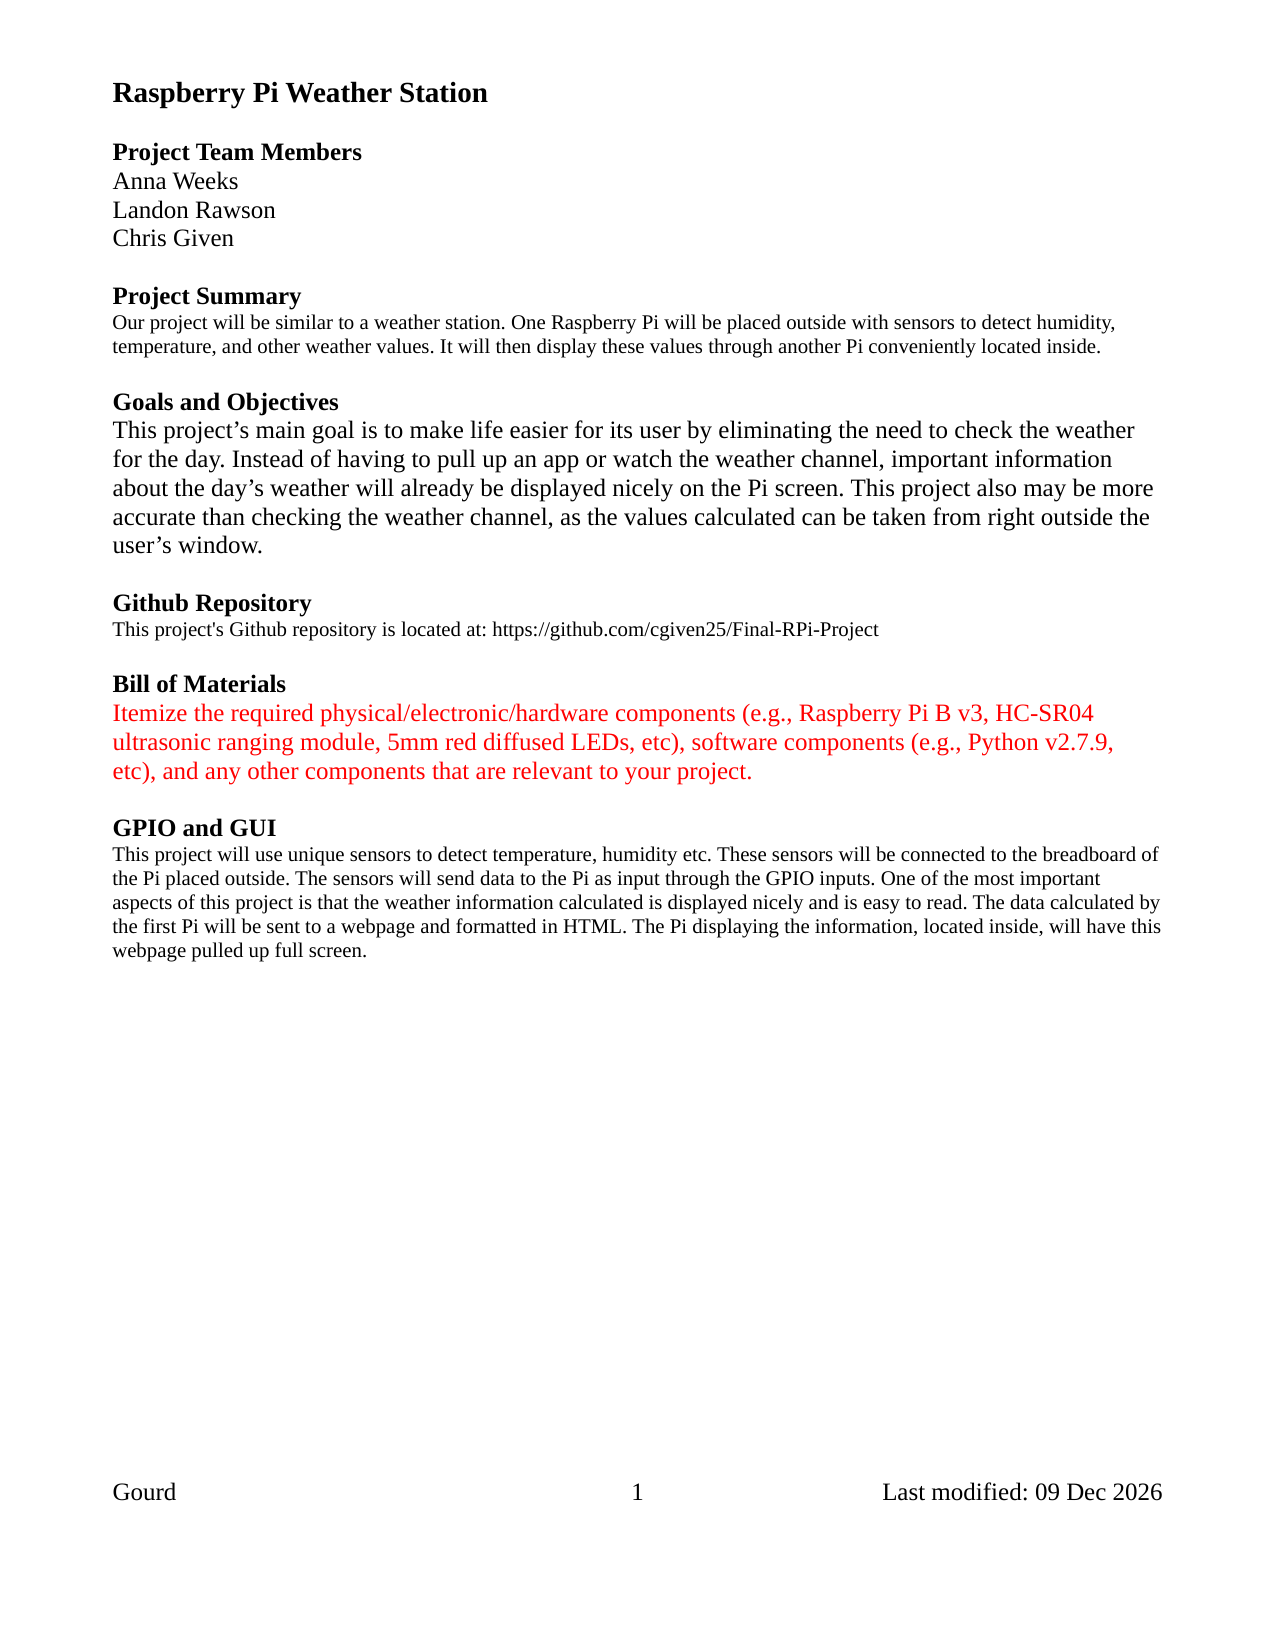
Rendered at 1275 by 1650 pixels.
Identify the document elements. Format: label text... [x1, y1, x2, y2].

text GPIO and GUI [112, 813, 1162, 842]
text Anna Weeks [112, 166, 1162, 195]
text Github Repository [112, 588, 1162, 617]
text Our project will be similar to a weather station. One Raspberry Pi will be placed outside with sensors to detect humidity, temperature, and other weather values. It will then display these values through another Pi conveniently located inside. [112, 310, 1162, 358]
text Landon Rawson [112, 195, 1162, 223]
text This project's Github repository is located at: https://github.com/cgiven25/Final-RPi-Project [112, 617, 1162, 641]
text Bill of Materials [112, 669, 1162, 698]
text This project’s main goal is to make life easier for its user by eliminating the need to check the weather for the day. Instead of having to pull up an app or watch the weather channel, important information about the day’s weather will already be displayed nicely on the Pi screen. This project also may be more accurate than checking the weather channel, as the values calculated can be taken from right outside the user’s window. [112, 415, 1162, 559]
text Chris Given [112, 223, 1162, 252]
text Itemize the required physical/electronic/hardware components (e.g., Raspberry Pi B v3, HC-SR04 ultrasonic ranging module, 5mm red diffused LEDs, etc), software components (e.g., Python v2.7.9, etc), and any other components that are relevant to your project. [112, 698, 1162, 784]
text Project Team Members [112, 137, 1162, 166]
text This project will use unique sensors to detect temperature, humidity etc. These sensors will be connected to the breadboard of the Pi placed outside. The sensors will send data to the Pi as input through the GPIO inputs. One of the most important aspects of this project is that the weather information calculated is displayed nicely and is easy to read. The data calculated by the first Pi will be sent to a webpage and formatted in HTML. The Pi displaying the information, located inside, will have this webpage pulled up full screen. [112, 842, 1162, 962]
text Project Summary [112, 281, 1162, 310]
text Goals and Objectives [112, 387, 1162, 415]
text Raspberry Pi Weather Station [112, 75, 1162, 108]
